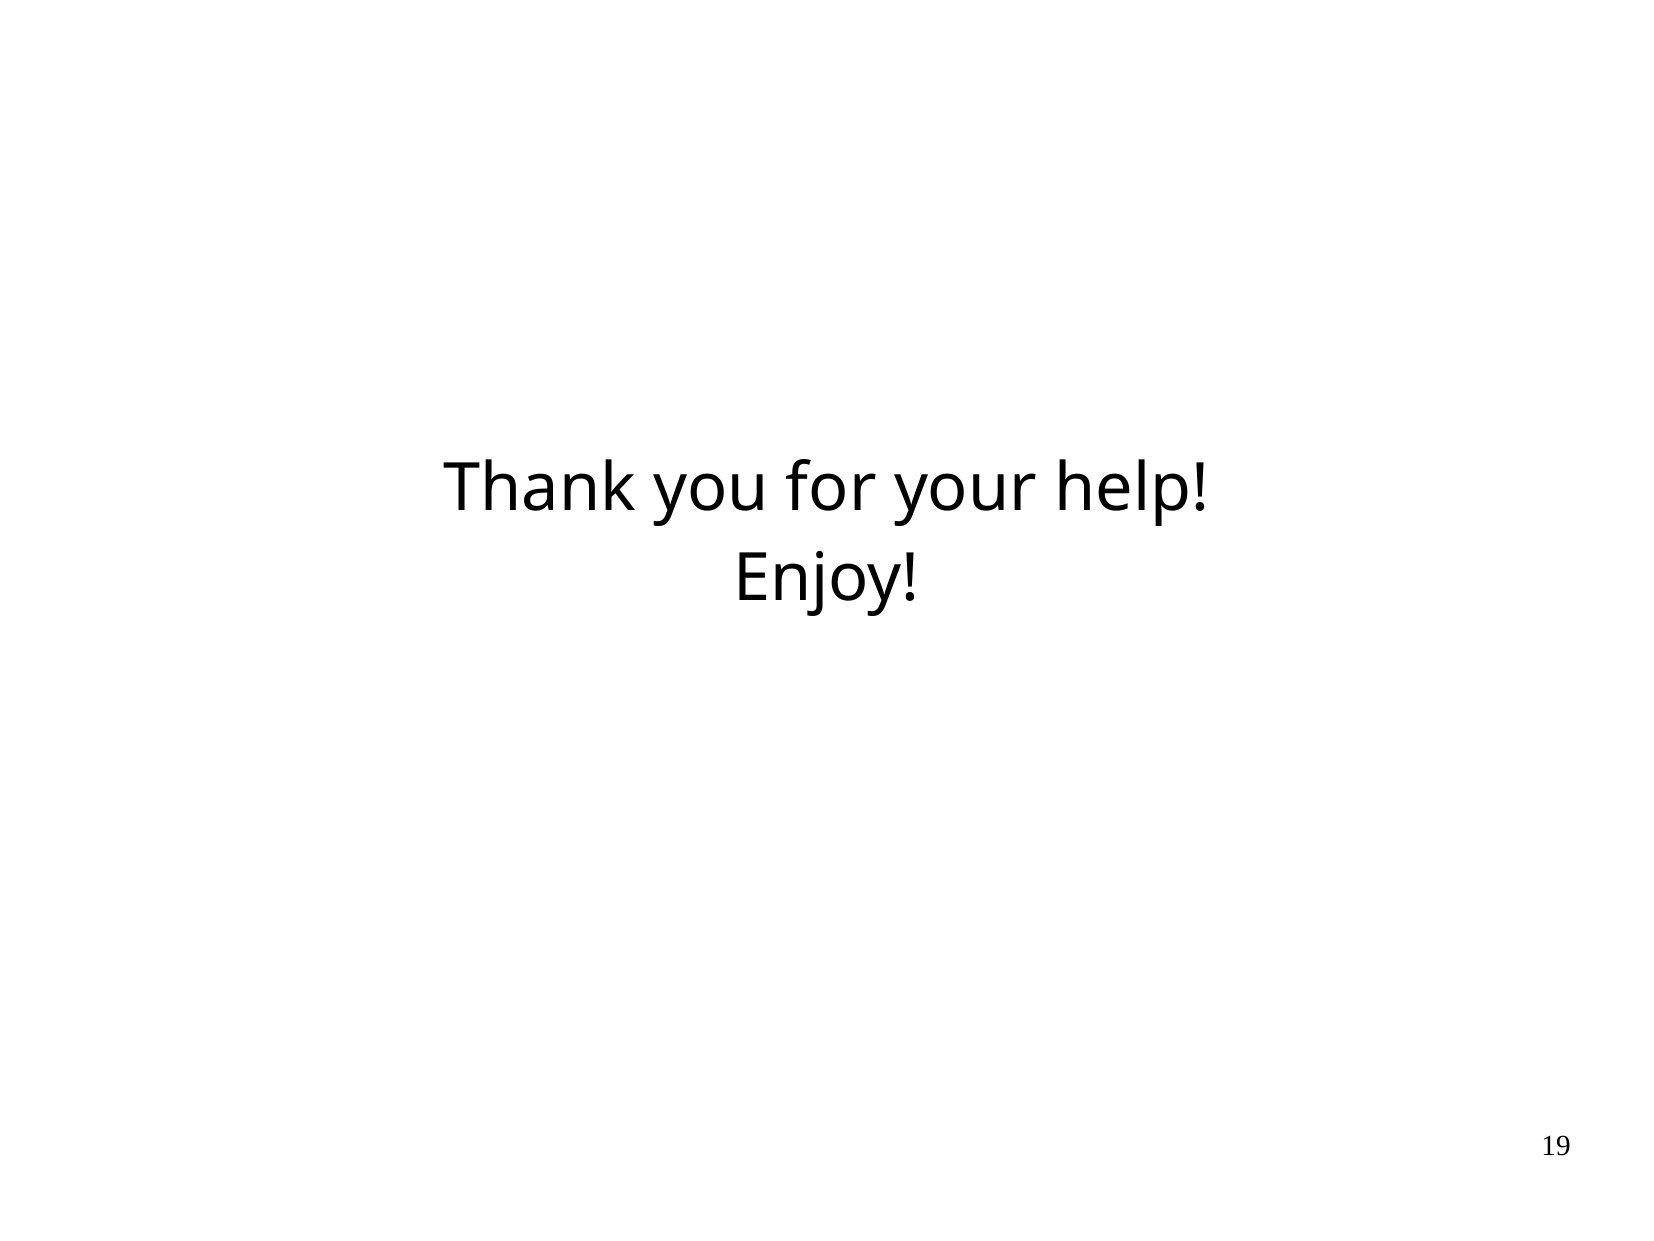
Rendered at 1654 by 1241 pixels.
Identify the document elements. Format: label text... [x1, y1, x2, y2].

subtitle Thank you for your help! Enjoy! [82, 49, 1571, 1010]
